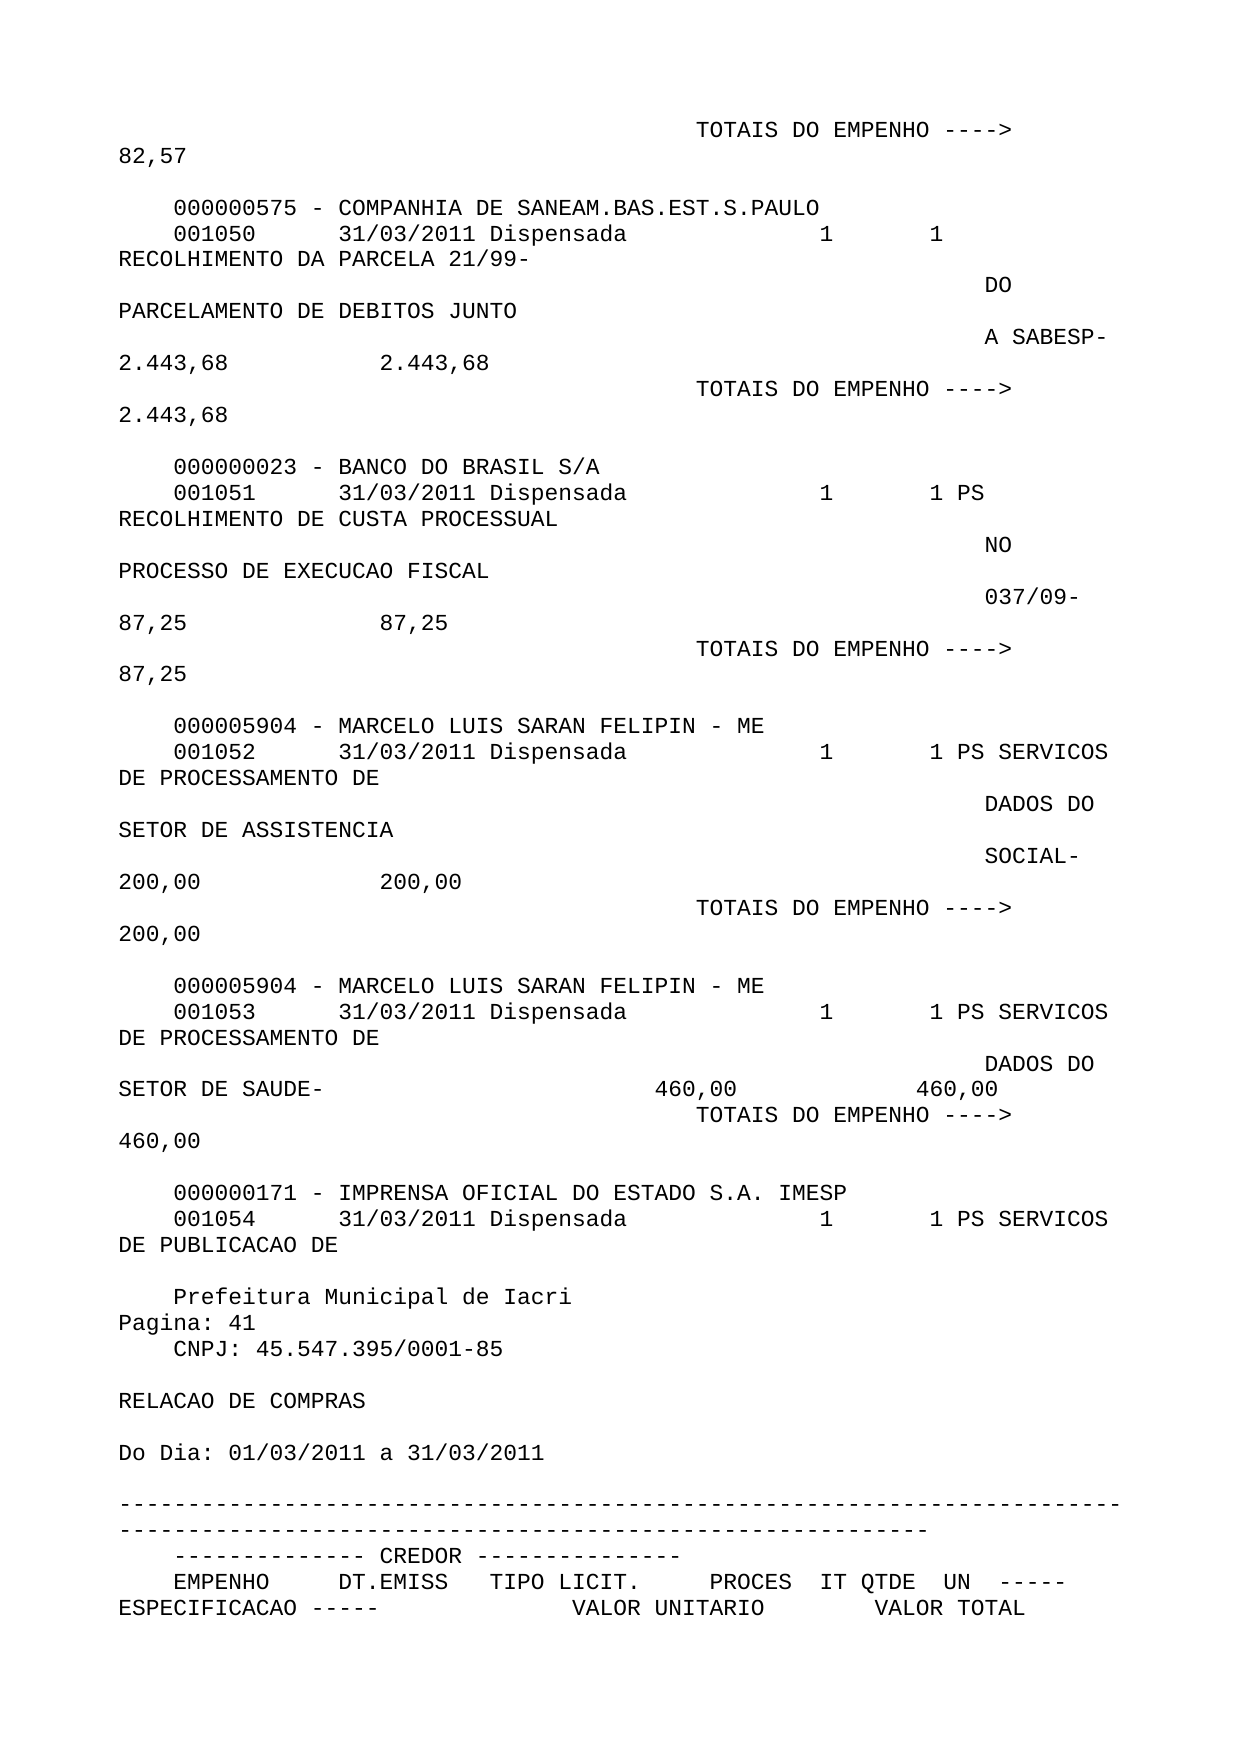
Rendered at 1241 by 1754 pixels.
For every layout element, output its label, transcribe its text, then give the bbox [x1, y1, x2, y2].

text 001053 31/03/2011 Dispensada 1 1 PS SERVICOS DE PROCESSAMENTO DE [118, 1000, 1122, 1052]
text 000000171 - IMPRENSA OFICIAL DO ESTADO S.A. IMESP [118, 1182, 1122, 1207]
text TOTAIS DO EMPENHO ----> 82,57 [118, 118, 1122, 170]
text SOCIAL- 200,00 200,00 [118, 844, 1122, 896]
text EMPENHO DT.EMISS TIPO LICIT. PROCES IT QTDE UN ----- ESPECIFICACAO ----- VALOR UNITARIO VALOR TOTAL [118, 1571, 1122, 1622]
text CNPJ: 45.547.395/0001-85 [118, 1337, 1122, 1363]
text -------------- CREDOR --------------- [118, 1545, 1122, 1571]
text TOTAIS DO EMPENHO ----> 2.443,68 [118, 377, 1122, 429]
text A SABESP- 2.443,68 2.443,68 [118, 326, 1122, 377]
text Prefeitura Municipal de Iacri Pagina: 41 [118, 1285, 1122, 1337]
text RELACAO DE COMPRAS [118, 1363, 1122, 1415]
text 000005904 - MARCELO LUIS SARAN FELIPIN - ME [118, 974, 1122, 1000]
text ------------------------------------------------------------------------------------------------------------------------------------ [118, 1467, 1122, 1545]
text DO PARCELAMENTO DE DEBITOS JUNTO [118, 274, 1122, 326]
text 037/09- 87,25 87,25 [118, 585, 1122, 637]
text TOTAIS DO EMPENHO ----> 460,00 [118, 1104, 1122, 1156]
text 000000575 - COMPANHIA DE SANEAM.BAS.EST.S.PAULO [118, 196, 1122, 222]
text 000000023 - BANCO DO BRASIL S/A [118, 455, 1122, 481]
text Do Dia: 01/03/2011 a 31/03/2011 [118, 1415, 1122, 1467]
text NO PROCESSO DE EXECUCAO FISCAL [118, 533, 1122, 585]
text DADOS DO SETOR DE ASSISTENCIA [118, 792, 1122, 844]
text 001054 31/03/2011 Dispensada 1 1 PS SERVICOS DE PUBLICACAO DE [118, 1207, 1122, 1259]
text 000005904 - MARCELO LUIS SARAN FELIPIN - ME [118, 715, 1122, 741]
text 001052 31/03/2011 Dispensada 1 1 PS SERVICOS DE PROCESSAMENTO DE [118, 741, 1122, 792]
text TOTAIS DO EMPENHO ----> 200,00 [118, 896, 1122, 948]
text DADOS DO SETOR DE SAUDE- 460,00 460,00 [118, 1052, 1122, 1104]
text 001051 31/03/2011 Dispensada 1 1 PS RECOLHIMENTO DE CUSTA PROCESSUAL [118, 481, 1122, 533]
text 001050 31/03/2011 Dispensada 1 1 RECOLHIMENTO DA PARCELA 21/99- [118, 222, 1122, 274]
text TOTAIS DO EMPENHO ----> 87,25 [118, 637, 1122, 689]
